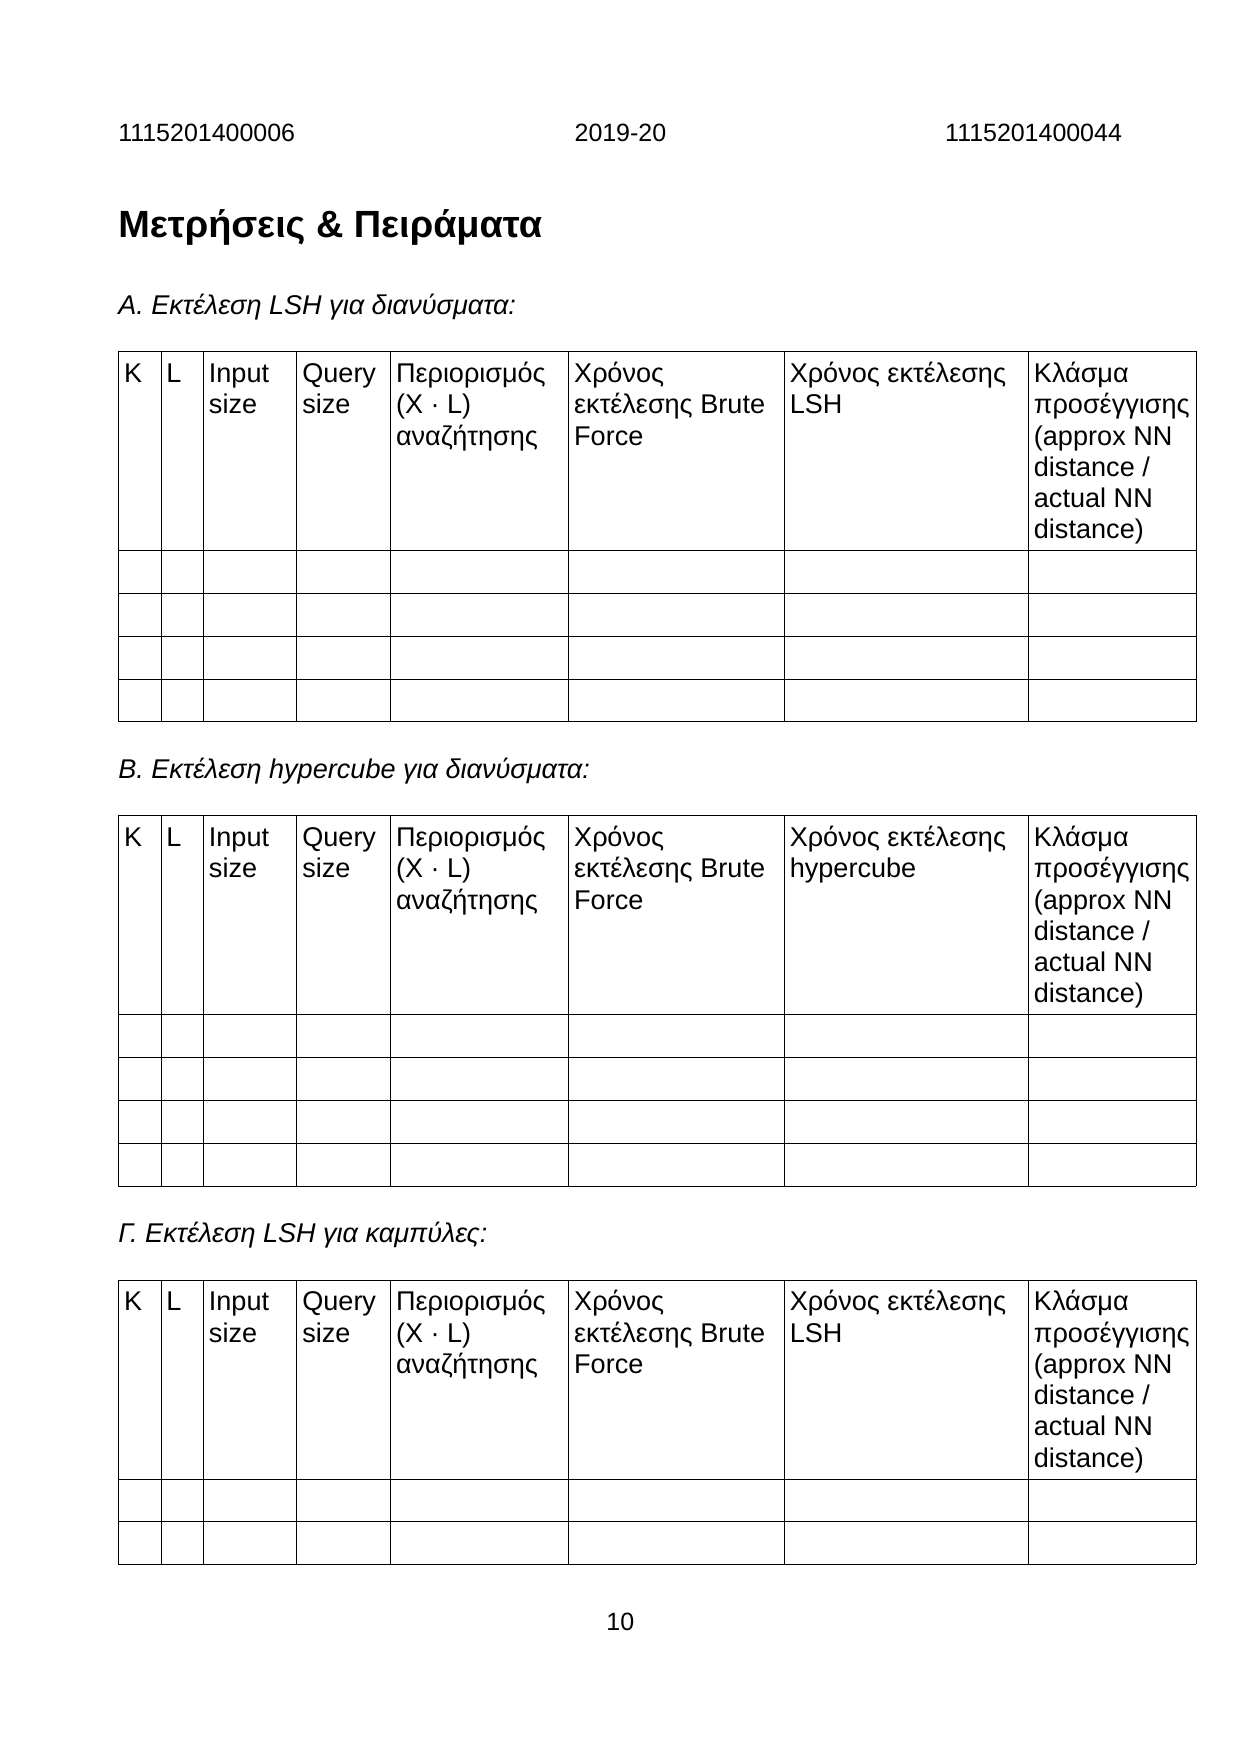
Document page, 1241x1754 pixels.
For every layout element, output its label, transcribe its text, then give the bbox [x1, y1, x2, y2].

table_header Χρόνος εκτέλεσης LSH [785, 1281, 1028, 1478]
table_cell [119, 1144, 161, 1186]
table_cell [162, 637, 203, 679]
table_cell [204, 637, 296, 679]
table_cell [569, 1144, 784, 1186]
table_header L [162, 816, 203, 1014]
table_header Input size [204, 352, 296, 550]
table_cell [119, 1101, 161, 1143]
table_cell [785, 637, 1028, 679]
table_cell [297, 551, 390, 593]
table_cell [391, 1522, 568, 1564]
table_header Query size [297, 1281, 390, 1478]
table_header Κλάσμα προσέγγισης (approx NN distance / actual NN distance) [1029, 352, 1196, 550]
table_cell [569, 1522, 784, 1564]
table_header K [119, 1281, 161, 1478]
table_cell [204, 1522, 296, 1564]
table_header L [162, 1281, 203, 1478]
table_cell [119, 1058, 161, 1100]
table_header K [119, 816, 161, 1014]
table_cell [297, 594, 390, 636]
table_cell [569, 1015, 784, 1057]
table_cell [204, 1058, 296, 1100]
table_cell [391, 594, 568, 636]
table_header L [162, 352, 203, 550]
table_cell [569, 594, 784, 636]
table_cell [204, 1144, 296, 1186]
table_cell [204, 594, 296, 636]
table_cell [1029, 1101, 1196, 1143]
table_cell [1029, 1015, 1196, 1057]
table_cell [1029, 1480, 1196, 1521]
table_cell [785, 594, 1028, 636]
table_cell [297, 1101, 390, 1143]
table_cell [569, 1058, 784, 1100]
table_cell [119, 594, 161, 636]
table_cell [569, 1480, 784, 1521]
table_cell [204, 551, 296, 593]
table_cell [297, 1015, 390, 1057]
table_header Περιορισμός (X · L) αναζήτησης [391, 816, 568, 1014]
table_cell [785, 551, 1028, 593]
table_cell [391, 551, 568, 593]
table_header Χρόνος εκτέλεσης Brute Force [569, 816, 784, 1014]
table_cell [162, 551, 203, 593]
table_cell [1029, 680, 1196, 721]
table_cell [162, 1144, 203, 1186]
table_cell [297, 1144, 390, 1186]
table_cell [1029, 594, 1196, 636]
text Γ. Εκτέλεση LSH για καμπύλες: [118, 1217, 1122, 1248]
table_header Κλάσμα προσέγγισης (approx NN distance / actual NN distance) [1029, 816, 1196, 1014]
table_cell [162, 1058, 203, 1100]
table_cell [204, 680, 296, 721]
table_cell [162, 1015, 203, 1057]
table_cell [785, 1522, 1028, 1564]
table_cell [204, 1015, 296, 1057]
table_cell [391, 1058, 568, 1100]
table_header Query size [297, 816, 390, 1014]
table_cell [391, 1480, 568, 1521]
table_cell [119, 1480, 161, 1521]
table_cell [391, 1144, 568, 1186]
table_cell [162, 1101, 203, 1143]
table_header Χρόνος εκτέλεσης Brute Force [569, 1281, 784, 1478]
table_cell [297, 1522, 390, 1564]
table_cell [297, 1480, 390, 1521]
text Β. Εκτέλεση hypercube για διανύσματα: [118, 753, 1122, 784]
table_cell [119, 551, 161, 593]
table_header Περιορισμός (X · L) αναζήτησης [391, 352, 568, 550]
table_cell [391, 637, 568, 679]
table_header Input size [204, 816, 296, 1014]
table_cell [1029, 1058, 1196, 1100]
table_cell [204, 1101, 296, 1143]
table_cell [785, 1480, 1028, 1521]
table_cell [569, 637, 784, 679]
table_cell [785, 1058, 1028, 1100]
table_cell [204, 1480, 296, 1521]
table_cell [391, 680, 568, 721]
table_cell [391, 1101, 568, 1143]
table_header Χρόνος εκτέλεσης LSH [785, 352, 1028, 550]
table_header Query size [297, 352, 390, 550]
table_cell [162, 680, 203, 721]
table_header Χρόνος εκτέλεσης Brute Force [569, 352, 784, 550]
table_cell [297, 680, 390, 721]
table_cell [785, 680, 1028, 721]
table_cell [1029, 551, 1196, 593]
table_cell [119, 1015, 161, 1057]
table_cell [785, 1101, 1028, 1143]
table_cell [1029, 637, 1196, 679]
table_cell [119, 637, 161, 679]
table_cell [1029, 1144, 1196, 1186]
table_cell [569, 1101, 784, 1143]
table_header Περιορισμός (X · L) αναζήτησης [391, 1281, 568, 1478]
table_cell [119, 1522, 161, 1564]
table_cell [1029, 1522, 1196, 1564]
text A. Εκτέλεση LSH για διανύσματα: [118, 289, 1122, 320]
table_cell [297, 1058, 390, 1100]
table_cell [569, 680, 784, 721]
table_header Κλάσμα προσέγγισης (approx NN distance / actual NN distance) [1029, 1281, 1196, 1478]
table_cell [162, 1480, 203, 1521]
table_header Χρόνος εκτέλεσης hypercube [785, 816, 1028, 1014]
table_cell [391, 1015, 568, 1057]
table_cell [162, 594, 203, 636]
table_cell [162, 1522, 203, 1564]
table_cell [569, 551, 784, 593]
table_header K [119, 352, 161, 550]
subtitle Μετρήσεις & Πειράματα [118, 201, 1122, 245]
table_cell [785, 1144, 1028, 1186]
table_cell [119, 680, 161, 721]
table_cell [785, 1015, 1028, 1057]
table_cell [297, 637, 390, 679]
table_header Input size [204, 1281, 296, 1478]
